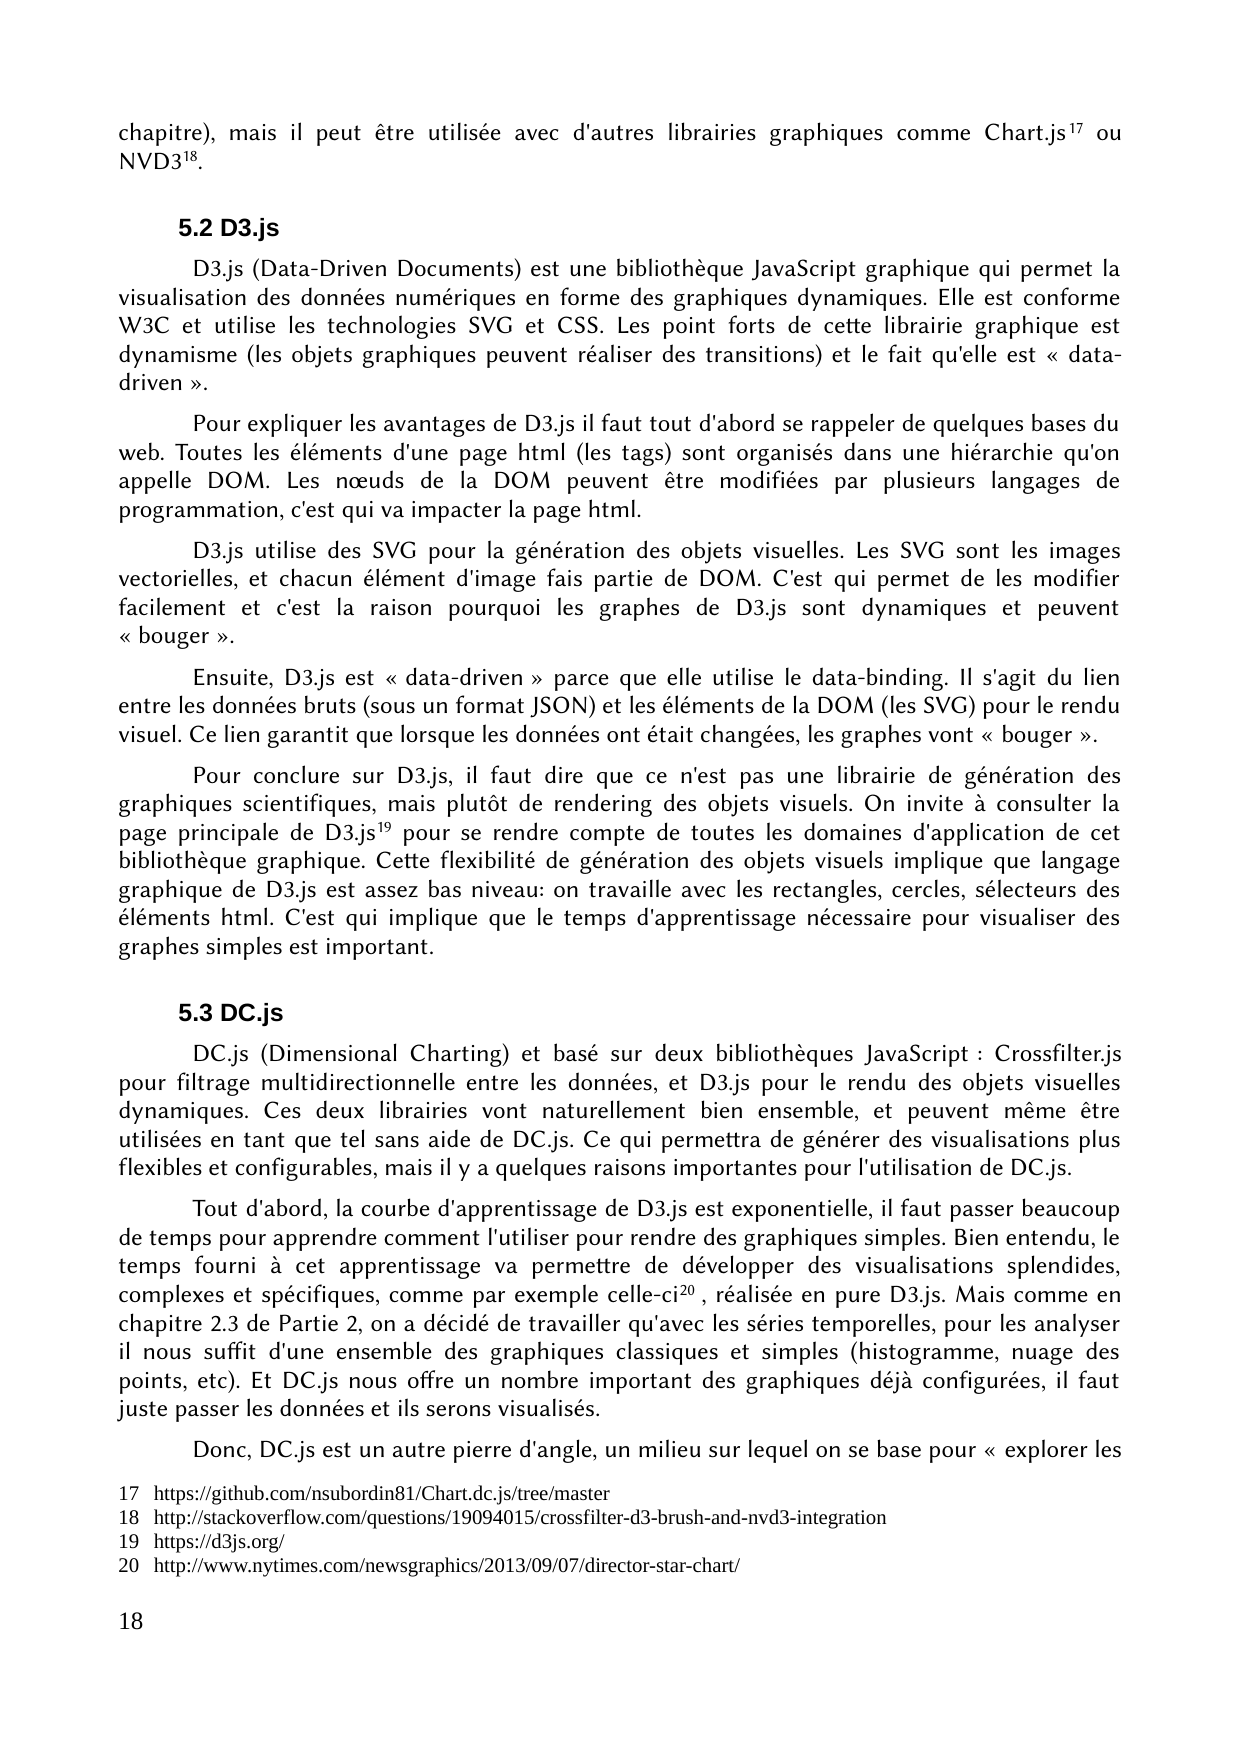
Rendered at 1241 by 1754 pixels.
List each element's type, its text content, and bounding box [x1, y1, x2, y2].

text D3.js (Data-Driven Documents) est une bibliothèque JavaScript graphique qui permet la visualisation des données numériques en forme des graphiques dynamiques. Elle est conforme W3C et utilise les technologies SVG et CSS. Les point forts de cette librairie graphique est dynamisme (les objets graphiques peuvent réaliser des transitions) et le fait qu'elle est « data-driven ». [118, 254, 1122, 397]
text https://d3js.org/ [118, 1529, 1122, 1553]
text https://github.com/nsubordin81/Chart.dc.js/tree/master [118, 1481, 1122, 1505]
text DC.js (Dimensional Charting) et basé sur deux bibliothèques JavaScript : Crossfilter.js pour filtrage multidirectionnelle entre les données, et D3.js pour le rendu des objets visuelles dynamiques. Ces deux librairies vont naturellement bien ensemble, et peuvent même être utilisées en tant que tel sans aide de DC.js. Ce qui permettra de générer des visualisations plus flexibles et configurables, mais il y a quelques raisons importantes pour l'utilisation de DC.js. [118, 1039, 1122, 1182]
text http://www.nytimes.com/newsgraphics/2013/09/07/director-star-chart/ [118, 1553, 1122, 1577]
subtitle DC.js [118, 998, 1122, 1027]
text Tout d'abord, la courbe d'apprentissage de D3.js est exponentielle, il faut passer beaucoup de temps pour apprendre comment l'utiliser pour rendre des graphiques simples. Bien entendu, le temps fourni à cet apprentissage va permettre de développer des visualisations splendides, complexes et spécifiques, comme par exemple celle-ci , réalisée en pure D3.js. Mais comme en chapitre 2.3 de Partie 2, on a décidé de travailler qu'avec les séries temporelles, pour les analyser il nous suffit d'une ensemble des graphiques classiques et simples (histogramme, nuage des points, etc). Et DC.js nous offre un nombre important des graphiques déjà configurées, il faut juste passer les données et ils serons visualisés. [118, 1194, 1122, 1423]
text Pour conclure sur D3.js, il faut dire que ce n'est pas une librairie de génération des graphiques scientifiques, mais plutôt de rendering des objets visuels. On invite à consulter la page principale de D3.js pour se rendre compte de toutes les domaines d'application de cet bibliothèque graphique. Cette flexibilité de génération des objets visuels implique que langage graphique de D3.js est assez bas niveau: on travaille avec les rectangles, cercles, sélecteurs des éléments html. C'est qui implique que le temps d'apprentissage nécessaire pour visualiser des graphes simples est important. [118, 761, 1122, 960]
text chapitre), mais il peut être utilisée avec d'autres librairies graphiques comme Chart.js ou NVD3. [118, 118, 1122, 175]
text D3.js utilise des SVG pour la génération des objets visuelles. Les SVG sont les images vectorielles, et chacun élément d'image fais partie de DOM. C'est qui permet de les modifier facilement et c'est la raison pourquoi les graphes de D3.js sont dynamiques et peuvent « bouger ». [118, 536, 1122, 650]
text Ensuite, D3.js est « data-driven » parce que elle utilise le data-binding. Il s'agit du lien entre les données bruts (sous un format JSON) et les éléments de la DOM (les SVG) pour le rendu visuel. Ce lien garantit que lorsque les données ont était changées, les graphes vont « bouger ». [118, 662, 1122, 748]
text Pour expliquer les avantages de D3.js il faut tout d'abord se rappeler de quelques bases du web. Toutes les éléments d'une page html (les tags) sont organisés dans une hiérarchie qu'on appelle DOM. Les nœuds de la DOM peuvent être modifiées par plusieurs langages de programmation, c'est qui va impacter la page html. [118, 409, 1122, 523]
subtitle D3.js [118, 213, 1122, 241]
text Donc, DC.js est un autre pierre d'angle, un milieu sur lequel on se base pour « explorer les [118, 1435, 1122, 1464]
text http://stackoverflow.com/questions/19094015/crossfilter-d3-brush-and-nvd3-integration [118, 1505, 1122, 1529]
